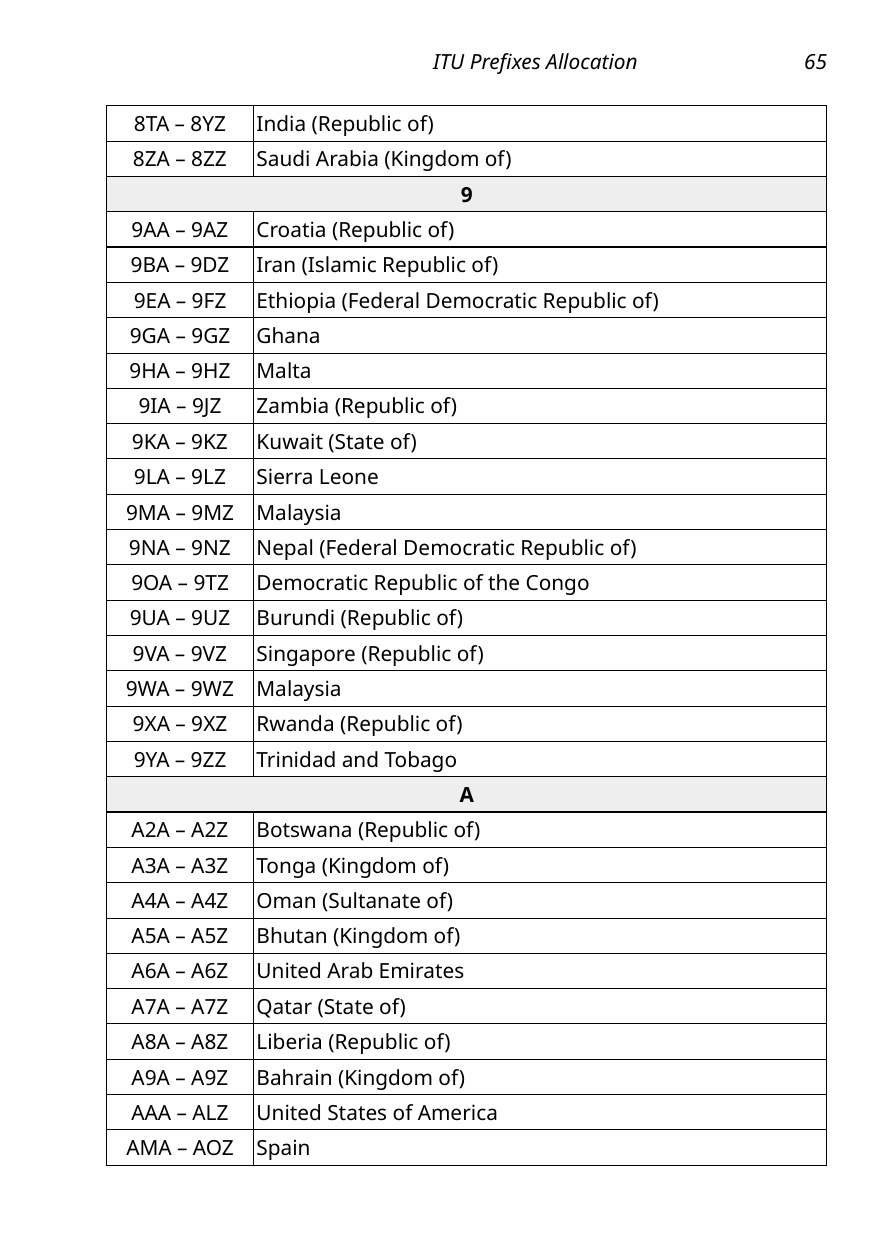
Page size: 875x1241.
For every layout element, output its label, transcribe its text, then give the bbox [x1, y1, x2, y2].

table_cell 9LA – 9LZ [107, 459, 253, 494]
table_cell 9IA – 9JZ [107, 389, 253, 423]
table_cell 9UA – 9UZ [107, 601, 253, 635]
table_cell Liberia (Republic of) [254, 1024, 826, 1059]
table_cell AAA – ALZ [107, 1095, 253, 1129]
table_cell Spain [254, 1130, 826, 1164]
table_cell 9HA – 9HZ [107, 354, 253, 388]
table_cell Malaysia [254, 495, 826, 529]
table_cell A2A – A2Z [107, 813, 253, 847]
table_cell India (Republic of) [254, 106, 826, 141]
table_cell A6A – A6Z [107, 954, 253, 988]
table_cell 9AA – 9AZ [107, 212, 253, 246]
table_cell Qatar (State of) [254, 989, 826, 1023]
table_cell Kuwait (State of) [254, 424, 826, 458]
table_cell 9KA – 9KZ [107, 424, 253, 458]
table_cell A3A – A3Z [107, 848, 253, 882]
table_cell Tonga (Kingdom of) [254, 848, 826, 882]
table_cell A9A – A9Z [107, 1060, 253, 1094]
table_cell 9 [107, 177, 826, 211]
table_cell A5A – A5Z [107, 919, 253, 953]
table_cell Rwanda (Republic of) [254, 707, 826, 741]
table_cell United Arab Emirates [254, 954, 826, 988]
table_cell Burundi (Republic of) [254, 601, 826, 635]
table_cell 9BA – 9DZ [107, 248, 253, 282]
table_cell Malaysia [254, 671, 826, 706]
table_cell A [107, 777, 826, 811]
table_cell A8A – A8Z [107, 1024, 253, 1059]
table_cell 9YA – 9ZZ [107, 742, 253, 776]
table_cell Saudi Arabia (Kingdom of) [254, 142, 826, 176]
table_cell 8ZA – 8ZZ [107, 142, 253, 176]
table_cell 9WA – 9WZ [107, 671, 253, 706]
table_cell AMA – AOZ [107, 1130, 253, 1164]
table_cell Botswana (Republic of) [254, 813, 826, 847]
table_cell United States of America [254, 1095, 826, 1129]
table_cell Singapore (Republic of) [254, 636, 826, 670]
table_cell Croatia (Republic of) [254, 212, 826, 246]
table_cell Iran (Islamic Republic of) [254, 248, 826, 282]
table_cell 9MA – 9MZ [107, 495, 253, 529]
table_cell 9VA – 9VZ [107, 636, 253, 670]
table_cell Democratic Republic of the Congo [254, 565, 826, 599]
table_cell Ghana [254, 318, 826, 352]
table_cell Sierra Leone [254, 459, 826, 494]
table_cell 9GA – 9GZ [107, 318, 253, 352]
table_cell 9XA – 9XZ [107, 707, 253, 741]
table_cell Bahrain (Kingdom of) [254, 1060, 826, 1094]
table_cell A7A – A7Z [107, 989, 253, 1023]
table_cell Zambia (Republic of) [254, 389, 826, 423]
table_cell Ethiopia (Federal Democratic Republic of) [254, 283, 826, 317]
table_cell 8TA – 8YZ [107, 106, 253, 141]
table_cell Bhutan (Kingdom of) [254, 919, 826, 953]
table_cell Nepal (Federal Democratic Republic of) [254, 530, 826, 564]
table_cell A4A – A4Z [107, 883, 253, 917]
table_cell 9OA – 9TZ [107, 565, 253, 599]
table_cell Trinidad and Tobago [254, 742, 826, 776]
table_cell 9NA – 9NZ [107, 530, 253, 564]
table_cell Oman (Sultanate of) [254, 883, 826, 917]
table_cell Malta [254, 354, 826, 388]
table_cell 9EA – 9FZ [107, 283, 253, 317]
